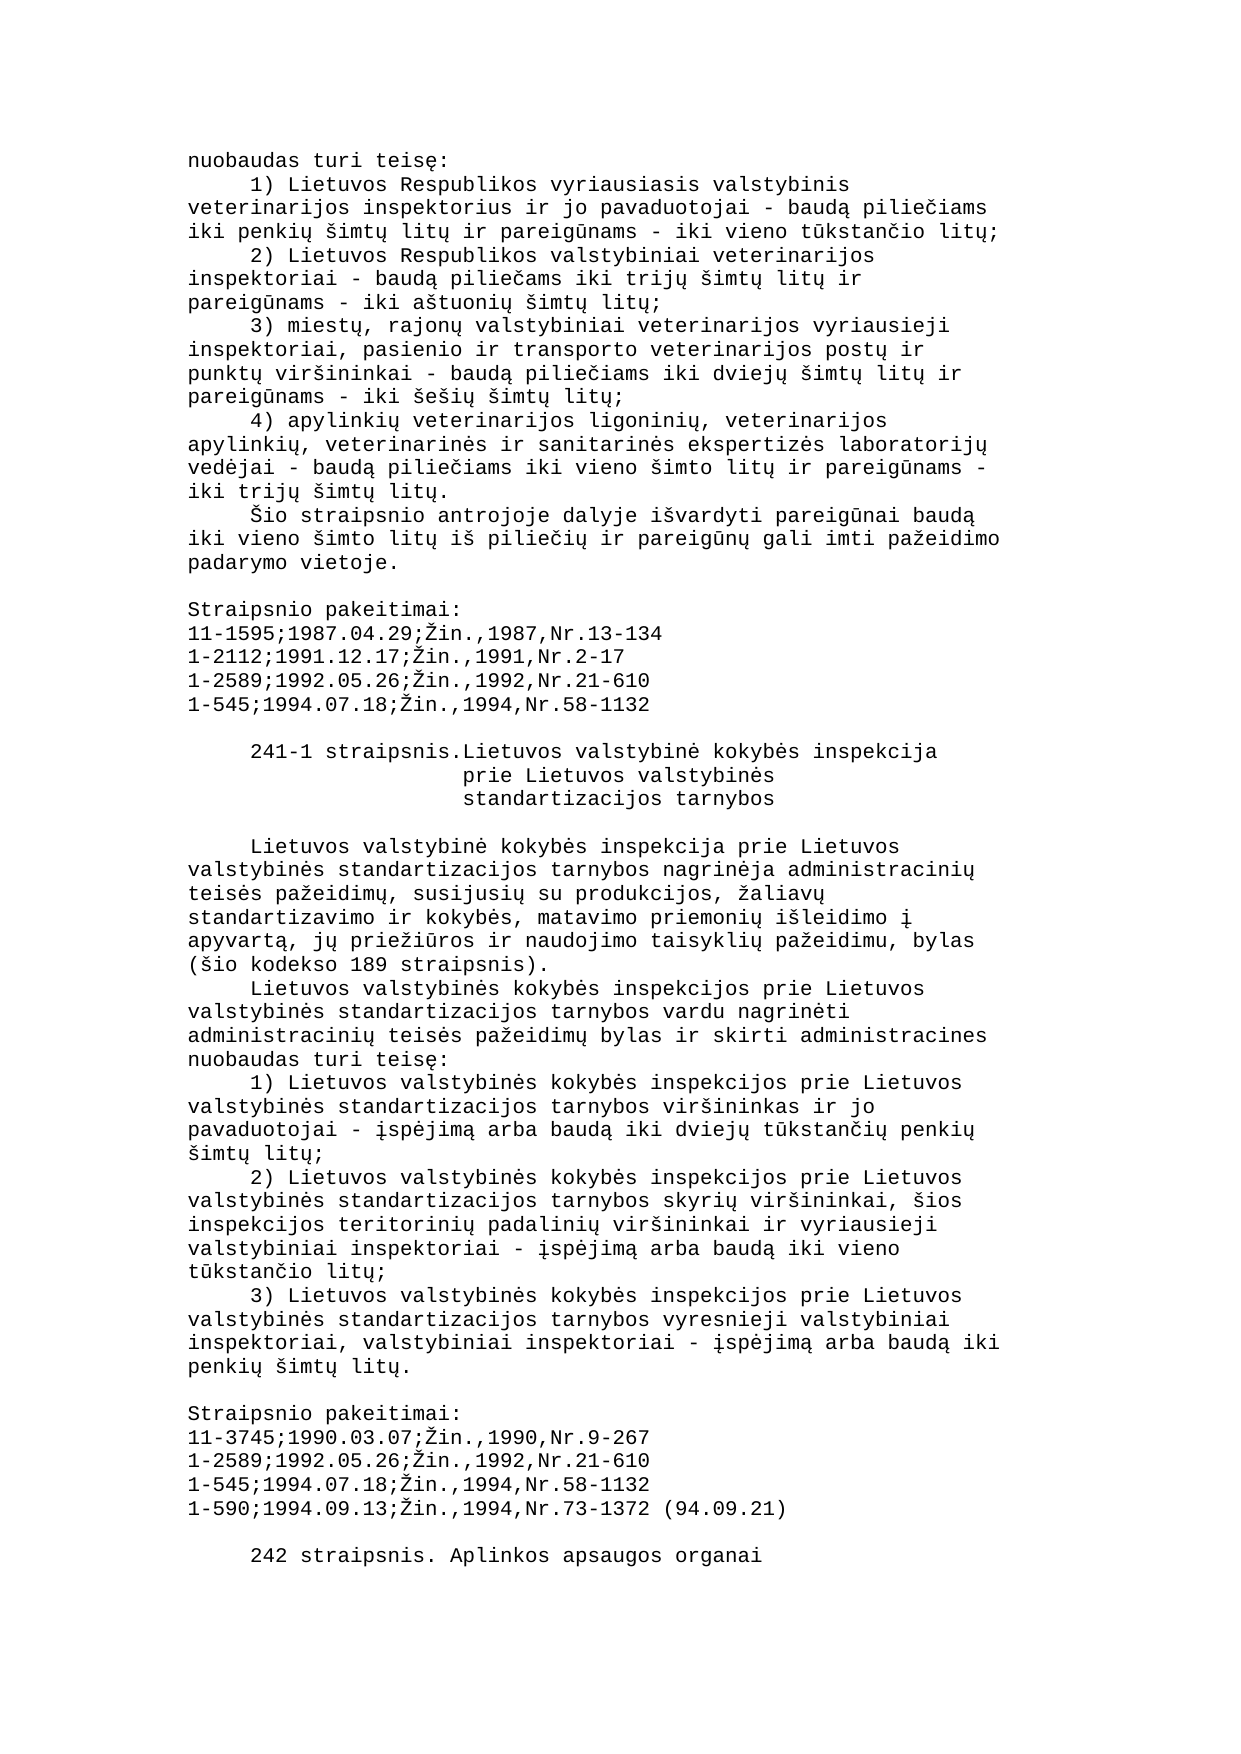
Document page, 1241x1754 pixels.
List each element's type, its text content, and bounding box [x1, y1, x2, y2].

text 3) miestų, rajonų valstybiniai veterinarijos vyriausieji [187, 316, 1053, 339]
text vedėjai - baudą piliečiams iki vieno šimto litų ir pareigūnams - [187, 457, 1053, 481]
text 1) Lietuvos Respublikos vyriausiasis valstybinis [187, 174, 1053, 197]
text apylinkių, veterinarinės ir sanitarinės ekspertizės laboratorijų [187, 434, 1053, 457]
text pareigūnams - iki šešių šimtų litų; [187, 386, 1053, 410]
text punktų viršininkai - baudą piliečiams iki dviejų šimtų litų ir [187, 363, 1053, 386]
text inspekcijos teritorinių padalinių viršininkai ir vyriausieji [187, 1214, 1053, 1238]
text Straipsnio pakeitimai: [187, 599, 1053, 623]
text šimtų litų; [187, 1143, 1053, 1167]
text 2) Lietuvos Respublikos valstybiniai veterinarijos [187, 244, 1053, 268]
text nuobaudas turi teisę: [187, 1048, 1053, 1072]
text veterinarijos inspektorius ir jo pavaduotojai - baudą piliečiams [187, 197, 1053, 221]
text 1-545;1994.07.18;Žin.,1994,Nr.58-1132 [187, 1474, 1053, 1498]
text iki trijų šimtų litų. [187, 481, 1053, 505]
text valstybinės standartizacijos tarnybos vardu nagrinėti [187, 1001, 1053, 1025]
text inspektoriai - baudą piliečams iki trijų šimtų litų ir [187, 268, 1053, 292]
text valstybinės standartizacijos tarnybos vyresnieji valstybiniai [187, 1309, 1053, 1332]
text valstybiniai inspektoriai - įspėjimą arba baudą iki vieno [187, 1238, 1053, 1261]
text 242 straipsnis. Aplinkos apsaugos organai [187, 1545, 1053, 1569]
text 1-2112;1991.12.17;Žin.,1991,Nr.2-17 [187, 647, 1053, 670]
text nuobaudas turi teisę: [187, 150, 1053, 174]
text valstybinės standartizacijos tarnybos viršininkas ir jo [187, 1096, 1053, 1119]
text 11-1595;1987.04.29;Žin.,1987,Nr.13-134 [187, 623, 1053, 647]
text iki vieno šimto litų iš piliečių ir pareigūnų gali imti pažeidimo [187, 528, 1053, 552]
text Straipsnio pakeitimai: [187, 1403, 1053, 1427]
text penkių šimtų litų. [187, 1356, 1053, 1379]
text 1-2589;1992.05.26;Žin.,1992,Nr.21-610 [187, 1451, 1053, 1474]
text iki penkių šimtų litų ir pareigūnams - iki vieno tūkstančio litų; [187, 221, 1053, 244]
text 1) Lietuvos valstybinės kokybės inspekcijos prie Lietuvos [187, 1072, 1053, 1096]
text 2) Lietuvos valstybinės kokybės inspekcijos prie Lietuvos [187, 1167, 1053, 1190]
text Lietuvos valstybinė kokybės inspekcija prie Lietuvos [187, 836, 1053, 859]
text tūkstančio litų; [187, 1261, 1053, 1285]
text 3) Lietuvos valstybinės kokybės inspekcijos prie Lietuvos [187, 1285, 1053, 1309]
text apyvartą, jų priežiūros ir naudojimo taisyklių pažeidimu, bylas [187, 930, 1053, 954]
text teisės pažeidimų, susijusių su produkcijos, žaliavų [187, 883, 1053, 907]
text 11-3745;1990.03.07;Žin.,1990,Nr.9-267 [187, 1427, 1053, 1451]
text (šio kodekso 189 straipsnis). [187, 954, 1053, 978]
text pareigūnams - iki aštuonių šimtų litų; [187, 292, 1053, 316]
text 1-2589;1992.05.26;Žin.,1992,Nr.21-610 [187, 670, 1053, 694]
text prie Lietuvos valstybinės [187, 765, 1053, 788]
text pavaduotojai - įspėjimą arba baudą iki dviejų tūkstančių penkių [187, 1119, 1053, 1143]
text 1-545;1994.07.18;Žin.,1994,Nr.58-1132 [187, 694, 1053, 717]
text 1-590;1994.09.13;Žin.,1994,Nr.73-1372 (94.09.21) [187, 1498, 1053, 1521]
text valstybinės standartizacijos tarnybos nagrinėja administracinių [187, 859, 1053, 883]
text Šio straipsnio antrojoje dalyje išvardyti pareigūnai baudą [187, 505, 1053, 528]
text standartizavimo ir kokybės, matavimo priemonių išleidimo į [187, 907, 1053, 930]
text inspektoriai, valstybiniai inspektoriai - įspėjimą arba baudą iki [187, 1332, 1053, 1356]
text inspektoriai, pasienio ir transporto veterinarijos postų ir [187, 339, 1053, 363]
text 241-1 straipsnis.Lietuvos valstybinė kokybės inspekcija [187, 741, 1053, 765]
text 4) apylinkių veterinarijos ligoninių, veterinarijos [187, 410, 1053, 434]
text valstybinės standartizacijos tarnybos skyrių viršininkai, šios [187, 1190, 1053, 1214]
text Lietuvos valstybinės kokybės inspekcijos prie Lietuvos [187, 978, 1053, 1001]
text standartizacijos tarnybos [187, 788, 1053, 812]
text administracinių teisės pažeidimų bylas ir skirti administracines [187, 1025, 1053, 1048]
text padarymo vietoje. [187, 552, 1053, 576]
